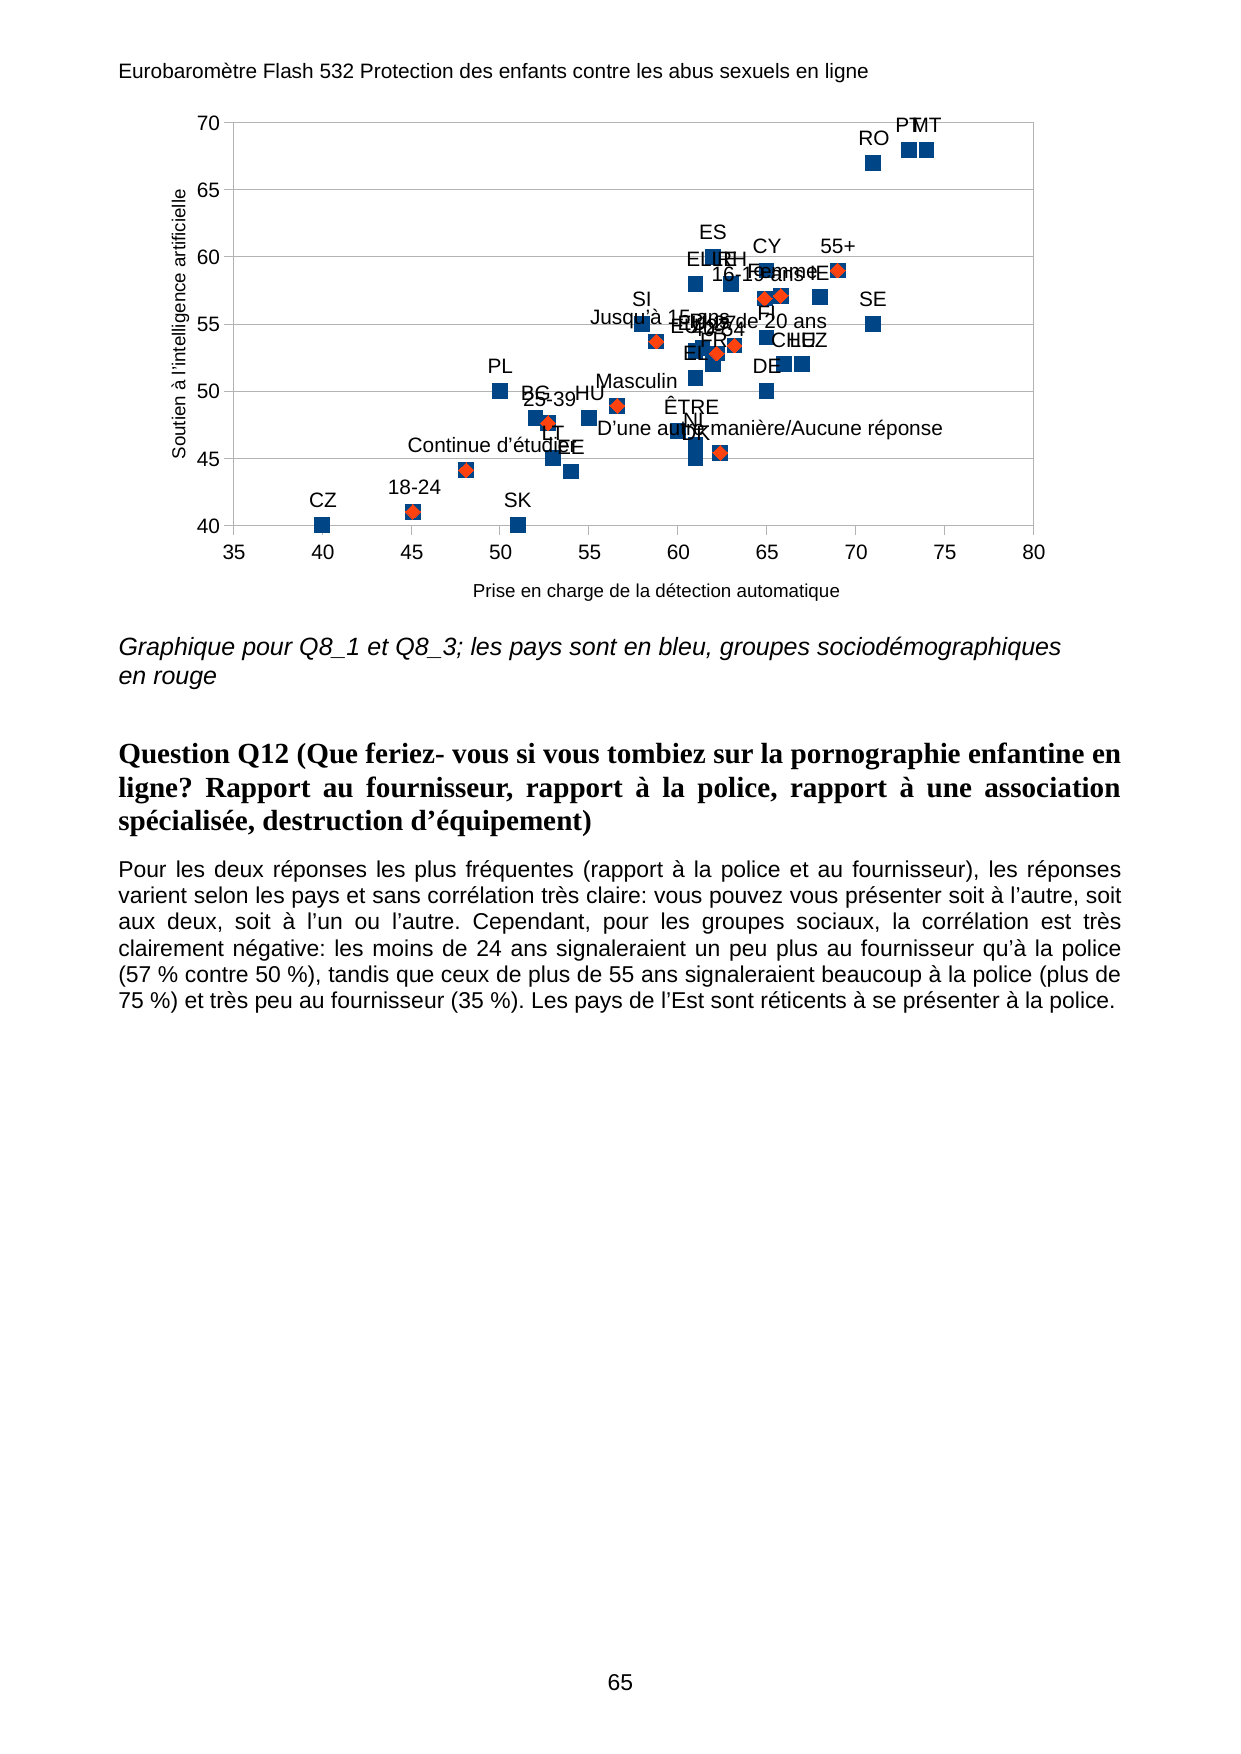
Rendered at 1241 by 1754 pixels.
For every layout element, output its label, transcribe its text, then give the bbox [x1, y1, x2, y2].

text Pour les deux réponses les plus fréquentes (rapport à la police et au fournisseur), les réponses varient selon les pays et sans corrélation très claire: vous pouvez vous présenter soit à l’autre, soit aux deux, soit à l’un ou l’autre. Cependant, pour les groupes sociaux, la corrélation est très clairement négative: les moins de 24 ans signaleraient un peu plus au fournisseur qu’à la police (57 % contre 50 %), tandis que ceux de plus de 55 ans signaleraient beaucoup à la police (plus de 75 %) et très peu au fournisseur (35 %). Les pays de l’Est sont réticents à se présenter à la police. [118, 856, 1122, 1014]
text Graphique pour Q8_1 et Q8_3; les pays sont en bleu, groupes sociodémographiques en rouge [118, 632, 1063, 689]
subtitle Question Q12 (Que feriez- vous si vous tombiez sur la pornographie enfantine en ligne? Rapport au fournisseur, rapport à la police, rapport à une association spécialisée, destruction d’équipement) [118, 736, 1122, 837]
